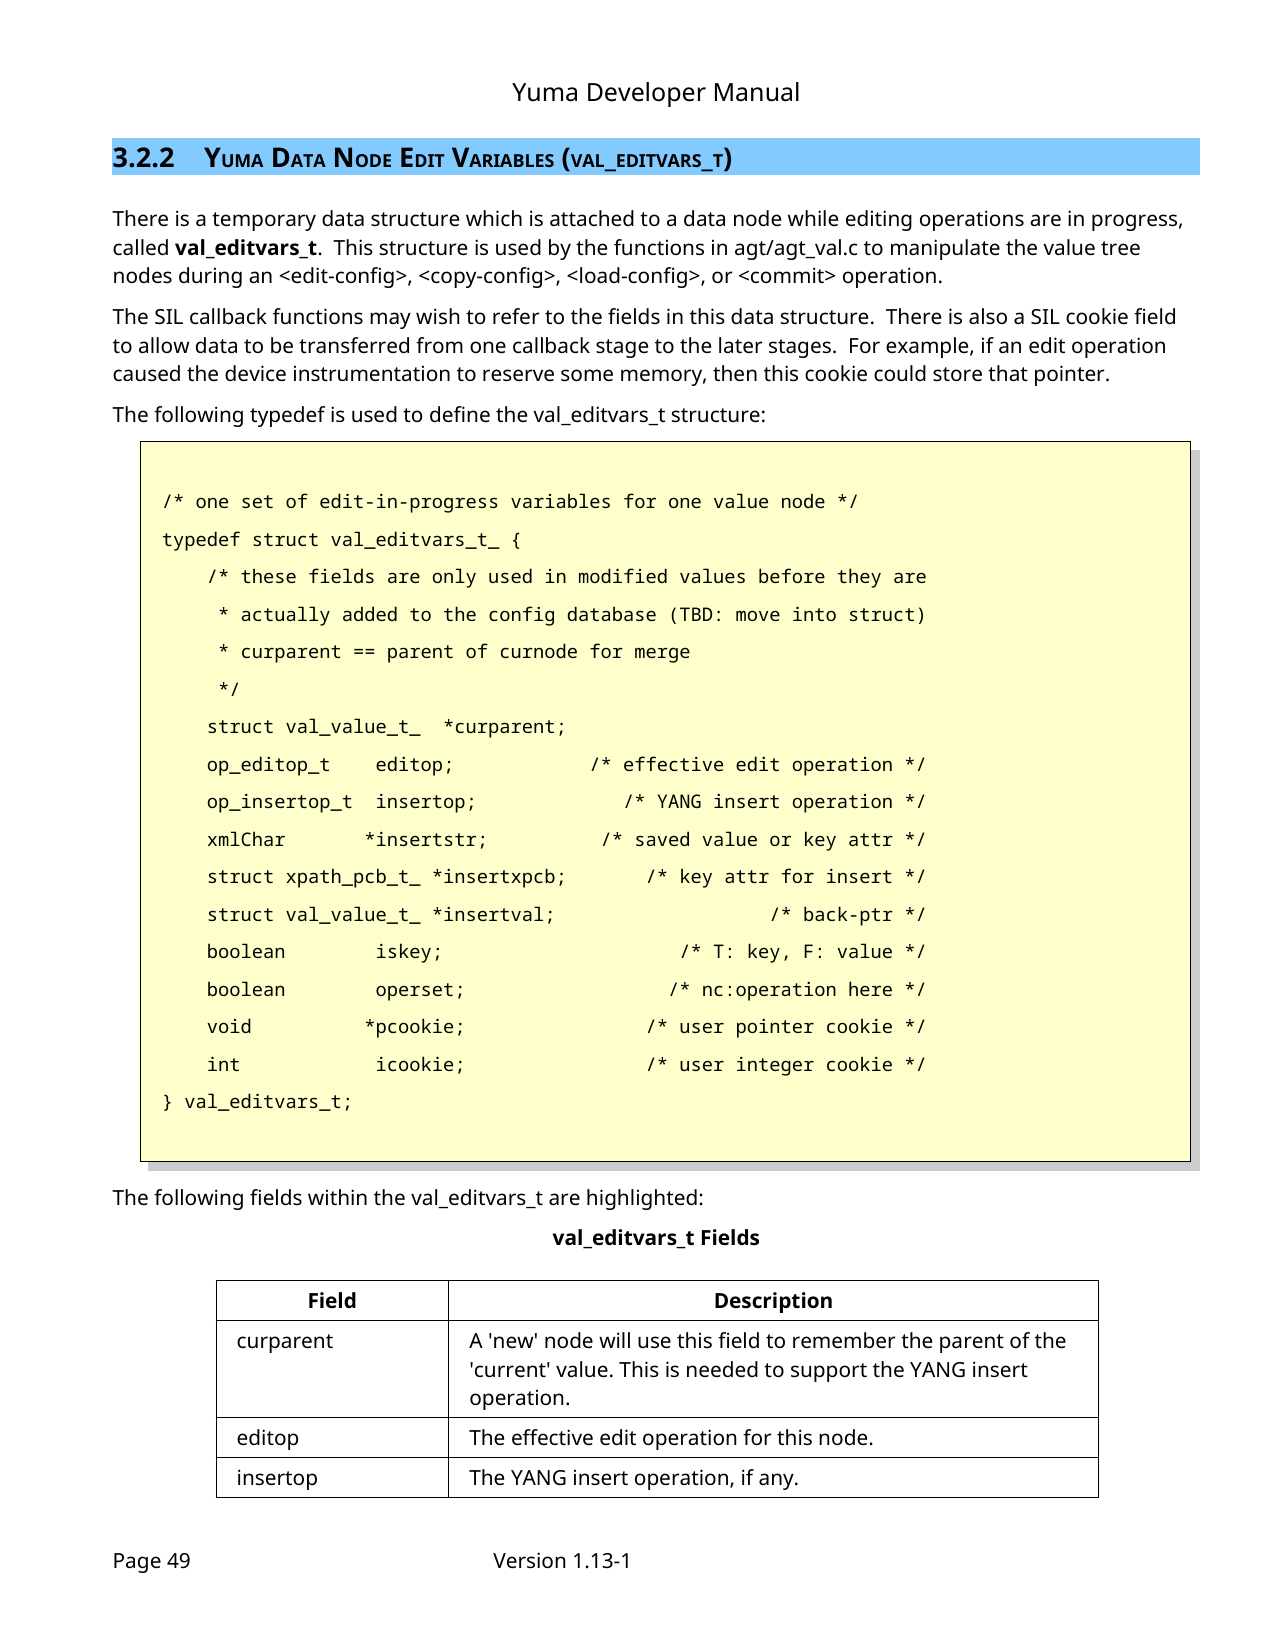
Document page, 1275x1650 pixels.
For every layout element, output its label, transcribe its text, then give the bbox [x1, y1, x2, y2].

text The following fields within the val_editvars_t are highlighted: [112, 1183, 1200, 1211]
text The SIL callback functions may wish to refer to the fields in this data structure. There is also a SIL cookie field to allow data to be transferred from one callback stage to the later stages. For example, if an edit operation caused the device instrumentation to reserve some memory, then this cookie could store that pointer. [112, 302, 1200, 388]
text } val_editvars_t; [141, 1079, 1190, 1114]
text /* these fields are only used in modified values before they are [141, 554, 1190, 589]
text The following typedef is used to define the val_editvars_t structure: [112, 400, 1200, 429]
table_cell curparent [217, 1321, 448, 1417]
table_cell The YANG insert operation, if any. [449, 1458, 1098, 1497]
text * curparent == parent of curnode for merge [141, 629, 1190, 664]
text There is a temporary data structure which is attached to a data node while editing operations are in progress, called val_editvars_t. This structure is used by the functions in agt/agt_val.c to manipulate the value tree nodes during an <edit-config>, <copy-config>, <load-config>, or <commit> operation. [112, 204, 1200, 290]
table_cell insertop [217, 1458, 448, 1497]
text boolean operset; /* nc:operation here */ [141, 966, 1190, 1002]
subtitle Yuma Data Node Edit Variables (val_editvars_t) [112, 138, 1200, 175]
text int icookie; /* user integer cookie */ [141, 1041, 1190, 1077]
table_cell editop [217, 1418, 448, 1457]
text */ [141, 666, 1190, 702]
text struct val_value_t_ *insertval; /* back-ptr */ [141, 891, 1190, 927]
text xmlChar *insertstr; /* saved value or key attr */ [141, 816, 1190, 852]
text struct xpath_pcb_t_ *insertxpcb; /* key attr for insert */ [141, 854, 1190, 889]
text void *pcookie; /* user pointer cookie */ [141, 1004, 1190, 1039]
text /* one set of edit-in-progress variables for one value node */ [141, 479, 1190, 514]
table_header Field [217, 1281, 448, 1320]
table_cell The effective edit operation for this node. [449, 1418, 1098, 1457]
text op_insertop_t insertop; /* YANG insert operation */ [141, 779, 1190, 814]
text op_editop_t editop; /* effective edit operation */ [141, 741, 1190, 777]
table_cell A 'new' node will use this field to remember the parent of the 'current' value. This is needed to support the YANG insert operation. [449, 1321, 1098, 1417]
text * actually added to the config database (TBD: move into struct) [141, 591, 1190, 627]
subtitle val_editvars_t Fields [127, 1223, 1185, 1252]
table_header Description [449, 1281, 1098, 1320]
text boolean iskey; /* T: key, F: value */ [141, 929, 1190, 964]
text struct val_value_t_ *curparent; [141, 704, 1190, 739]
text typedef struct val_editvars_t_ { [141, 516, 1190, 552]
